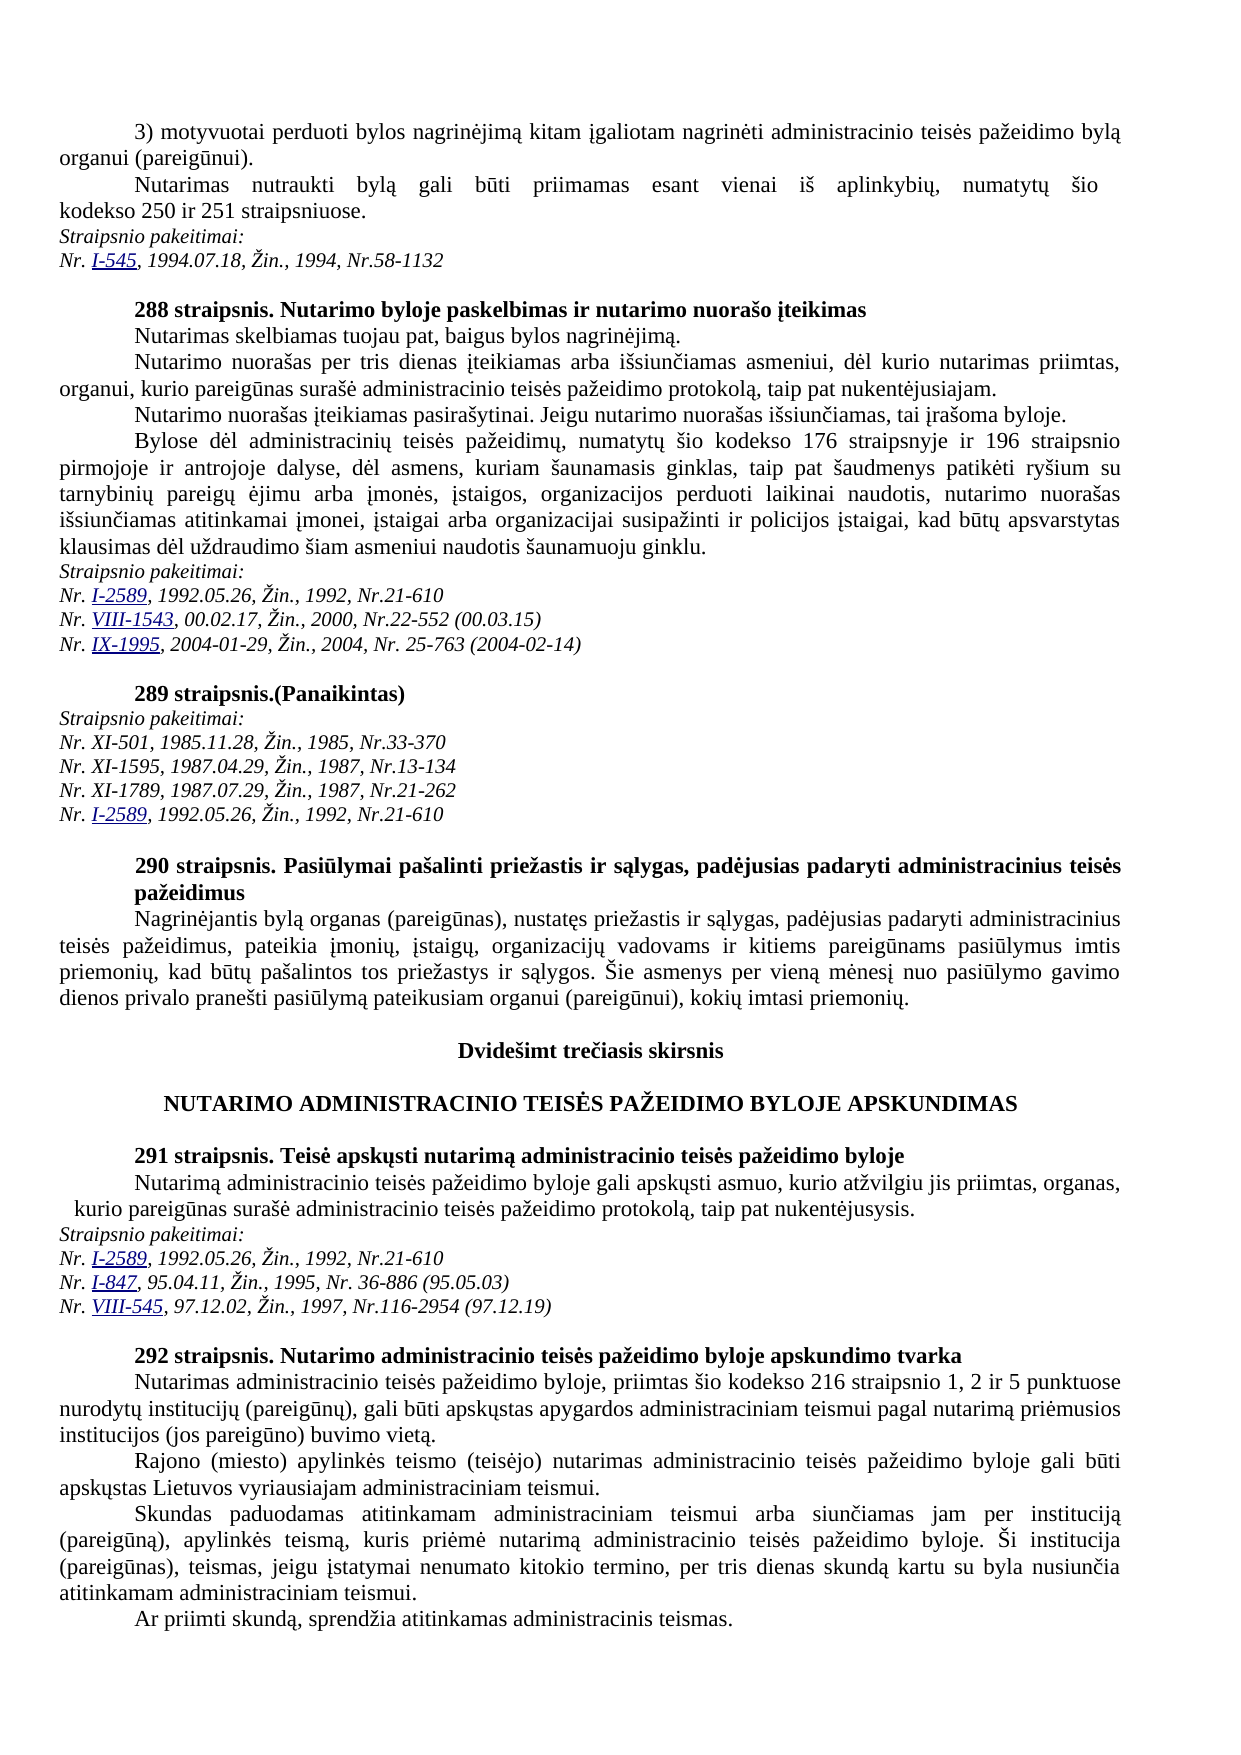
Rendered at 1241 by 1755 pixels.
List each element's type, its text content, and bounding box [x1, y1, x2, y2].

text Nr. I-2589, 1992.05.26, Žin., 1992, Nr.21-610 [59, 802, 1122, 826]
text Nr. VIII-1543, 00.02.17, Žin., 2000, Nr.22-552 (00.03.15) [59, 607, 1122, 631]
text Nagrinėjantis bylą organas (pareigūnas), nustatęs priežastis ir sąlygas, padėjusias padaryti administracinius teisės pažeidimus, pateikia įmonių, įstaigų, organizacijų vadovams ir kitiems pareigūnams pasiūlymus imtis priemonių, kad būtų pašalintos tos priežastys ir sąlygos. Šie asmenys per vieną mėnesį nuo pasiūlymo gavimo dienos privalo pranešti pasiūlymą pateikusiam organui (pareigūnui), kokių imtasi priemonių. [59, 905, 1122, 1011]
text 290 straipsnis. Pasiūlymai pašalinti priežastis ir sąlygas, padėjusias padaryti administracinius teisės pažeidimus [134, 853, 1122, 905]
text Nutarimas skelbiamas tuojau pat, baigus bylos nagrinėjimą. [59, 322, 1122, 348]
text Nr. XI-1789, 1987.07.29, Žin., 1987, Nr.21-262 [59, 778, 1122, 802]
text Dvidešimt trečiasis skirsnis [59, 1037, 1122, 1063]
text Nr. VIII-545, 97.12.02, Žin., 1997, Nr.116-2954 (97.12.19) [59, 1294, 1122, 1318]
text 3) motyvuotai perduoti bylos nagrinėjimą kitam įgaliotam nagrinėti administracinio teisės pažeidimo bylą organui (pareigūnui). [59, 118, 1122, 171]
text 289 straipsnis.(Panaikintas) [59, 679, 1122, 706]
text Nutarimo nuorašas per tris dienas įteikiamas arba išsiunčiamas asmeniui, dėl kurio nutarimas priimtas, organui, kurio pareigūnas surašė administracinio teisės pažeidimo protokolą, taip pat nukentėjusiajam. [59, 348, 1122, 401]
text Skundas paduodamas atitinkamam administraciniam teismui arba siunčiamas jam per instituciją (pareigūną), apylinkės teismą, kuris priėmė nutarimą administracinio teisės pažeidimo byloje. Ši institucija (pareigūnas), teismas, jeigu įstatymai nenumato kitokio termino, per tris dienas skundą kartu su byla nusiunčia atitinkamam administraciniam teismui. [59, 1500, 1122, 1605]
text Ar priimti skundą, sprendžia atitinkamas administracinis teismas. [59, 1605, 1122, 1632]
text Nutarimas nutraukti bylą gali būti priimamas esant vienai iš aplinkybių, numatytų šio kodekso 250 ir 251 straipsniuose. [59, 171, 1122, 223]
text Straipsnio pakeitimai: [59, 559, 1122, 583]
text 292 straipsnis. Nutarimo administracinio teisės pažeidimo byloje apskundimo tvarka [134, 1342, 1122, 1368]
text Nr. I-2589, 1992.05.26, Žin., 1992, Nr.21-610 [59, 1246, 1122, 1270]
text Straipsnio pakeitimai: [59, 706, 1122, 730]
text Nr. XI-501, 1985.11.28, Žin., 1985, Nr.33-370 [59, 730, 1122, 754]
text Bylose dėl administracinių teisės pažeidimų, numatytų šio kodekso 176 straipsnyje ir 196 straipsnio pirmojoje ir antrojoje dalyse, dėl asmens, kuriam šaunamasis ginklas, taip pat šaudmenys patikėti ryšium su tarnybinių pareigų ėjimu arba įmonės, įstaigos, organizacijos perduoti laikinai naudotis, nutarimo nuorašas išsiunčiamas atitinkamai įmonei, įstaigai arba organizacijai susipažinti ir policijos įstaigai, kad būtų apsvarstytas klausimas dėl uždraudimo šiam asmeniui naudotis šaunamuoju ginklu. [59, 427, 1122, 559]
text Nr. IX-1995, 2004-01-29, Žin., 2004, Nr. 25-763 (2004-02-14) [59, 631, 1122, 656]
text 288 straipsnis. Nutarimo byloje paskelbimas ir nutarimo nuorašo įteikimas [59, 296, 1122, 322]
text Nutarimo nuorašas įteikiamas pasirašytinai. Jeigu nutarimo nuorašas išsiunčiamas, tai įrašoma byloje. [59, 401, 1122, 427]
text NUTARIMO ADMINISTRACINIO TEISĖS PAŽEIDIMO BYLOJE APSKUNDIMAS [59, 1090, 1122, 1116]
text Nr. XI-1595, 1987.04.29, Žin., 1987, Nr.13-134 [59, 754, 1122, 778]
text Straipsnio pakeitimai: [59, 223, 1122, 248]
text Nr. I-545, 1994.07.18, Žin., 1994, Nr.58-1132 [59, 248, 1122, 272]
text Nr. I-2589, 1992.05.26, Žin., 1992, Nr.21-610 [59, 583, 1122, 607]
text Rajono (miesto) apylinkės teismo (teisėjo) nutarimas administracinio teisės pažeidimo byloje gali būti apskųstas Lietuvos vyriausiajam administraciniam teismui. [59, 1447, 1122, 1500]
text Nutarimą administracinio teisės pažeidimo byloje gali apskųsti asmuo, kurio atžvilgiu jis priimtas, organas, kurio pareigūnas surašė administracinio teisės pažeidimo protokolą, taip pat nukentėjusysis. [74, 1169, 1122, 1222]
text Nr. I-847, 95.04.11, Žin., 1995, Nr. 36-886 (95.05.03) [59, 1270, 1122, 1294]
text Nutarimas administracinio teisės pažeidimo byloje, priimtas šio kodekso 216 straipsnio 1, 2 ir 5 punktuose nurodytų institucijų (pareigūnų), gali būti apskųstas apygardos administraciniam teismui pagal nutarimą priėmusios institucijos (jos pareigūno) buvimo vietą. [59, 1368, 1122, 1447]
text 291 straipsnis. Teisė apskųsti nutarimą administracinio teisės pažeidimo byloje [134, 1142, 1122, 1169]
text Straipsnio pakeitimai: [59, 1222, 1122, 1246]
